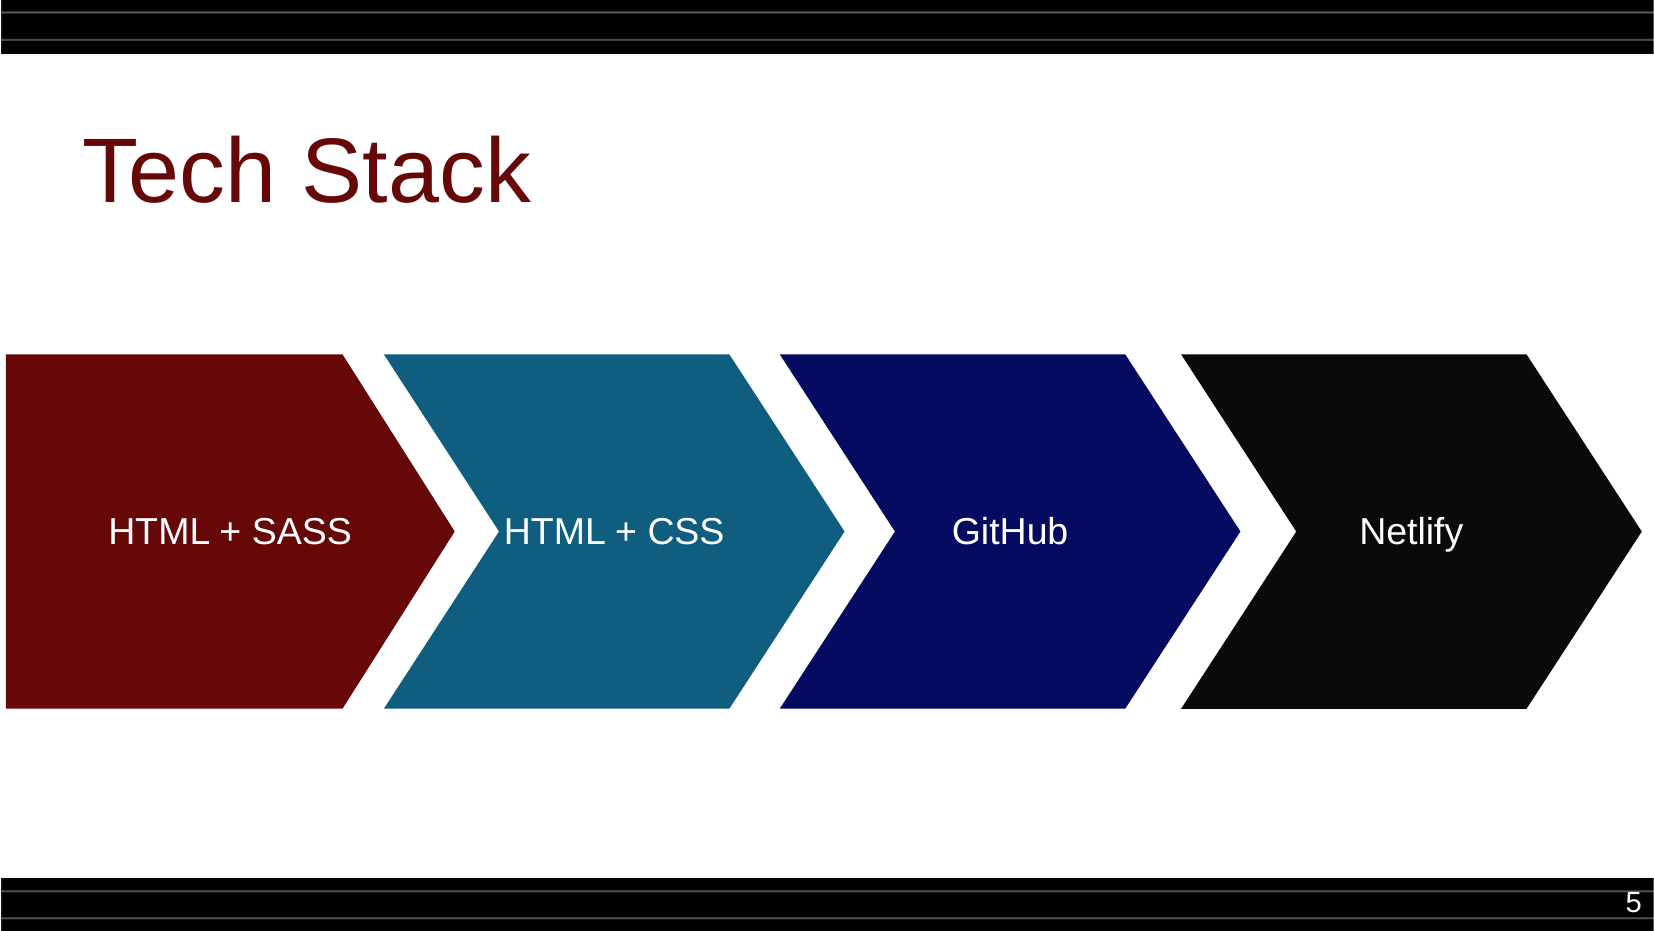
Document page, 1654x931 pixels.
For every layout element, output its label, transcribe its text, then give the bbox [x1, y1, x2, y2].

picture [1, 878, 1654, 931]
text_box HTML + CSS [383, 354, 845, 709]
title Tech Stack [82, 92, 1571, 249]
text_box Netlify [1181, 354, 1642, 709]
picture [1, 0, 1654, 54]
text_box GitHub [779, 354, 1241, 709]
text_box HTML + SASS [5, 354, 455, 709]
